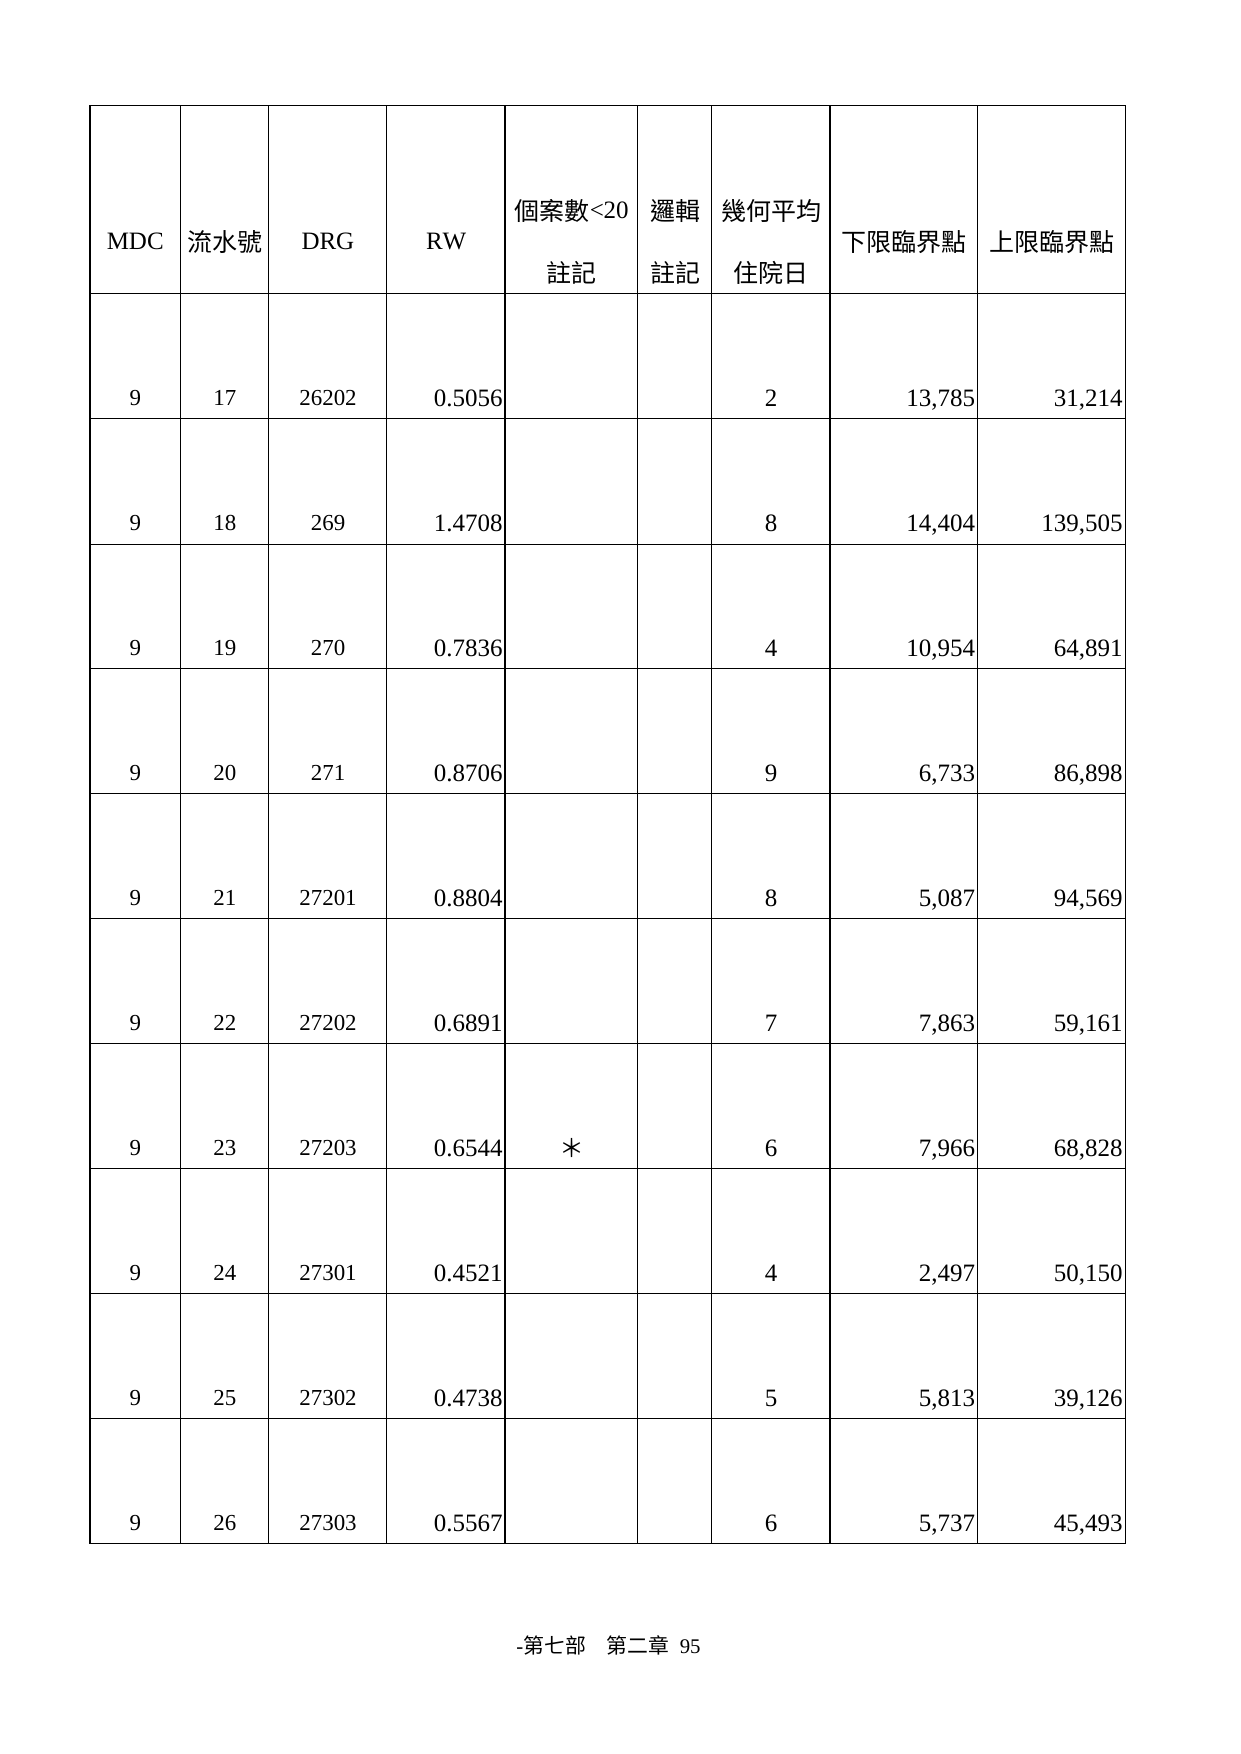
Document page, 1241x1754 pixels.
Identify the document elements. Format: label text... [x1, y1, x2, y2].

table_cell 139,505 [978, 419, 1125, 543]
table_cell 9 [91, 919, 180, 1043]
table_cell [506, 1169, 637, 1293]
table_cell 4 [712, 1169, 829, 1293]
table_cell [638, 1169, 711, 1293]
table_cell 20 [181, 669, 268, 793]
table_cell 17 [181, 294, 268, 418]
table_cell 27202 [269, 919, 386, 1043]
table_cell 0.7836 [387, 545, 504, 668]
table_cell 7 [712, 919, 829, 1043]
table_cell 86,898 [978, 669, 1125, 793]
table_cell 9 [91, 669, 180, 793]
table_cell 0.6544 [387, 1044, 504, 1168]
table_cell 27303 [269, 1419, 386, 1543]
table_cell 6 [712, 1419, 829, 1543]
table_header 幾何平均住院日 [712, 106, 829, 293]
table_cell 0.4738 [387, 1294, 504, 1418]
table_cell 14,404 [831, 419, 977, 543]
table_cell 18 [181, 419, 268, 543]
table_cell 2,497 [831, 1169, 977, 1293]
table_cell [506, 1294, 637, 1418]
table_cell 64,891 [978, 545, 1125, 668]
table_cell [506, 294, 637, 418]
table_cell ＊ [506, 1044, 637, 1168]
table_cell 0.5567 [387, 1419, 504, 1543]
table_cell 5 [712, 1294, 829, 1418]
table_cell 45,493 [978, 1419, 1125, 1543]
table_header 邏輯註記 [638, 106, 711, 293]
table_cell 24 [181, 1169, 268, 1293]
table_cell 6,733 [831, 669, 977, 793]
table_cell [638, 919, 711, 1043]
table_cell [638, 1419, 711, 1543]
table_cell 22 [181, 919, 268, 1043]
table_cell 5,813 [831, 1294, 977, 1418]
table_cell [506, 545, 637, 668]
table_cell 9 [91, 1419, 180, 1543]
table_cell 68,828 [978, 1044, 1125, 1168]
table_cell 0.8706 [387, 669, 504, 793]
table_cell [638, 1294, 711, 1418]
table_cell 9 [91, 1294, 180, 1418]
table_cell 9 [91, 545, 180, 668]
table_header MDC [91, 106, 180, 293]
table_cell 19 [181, 545, 268, 668]
table_cell 21 [181, 794, 268, 918]
table_cell [506, 419, 637, 543]
table_cell 9 [91, 1044, 180, 1168]
table_cell 0.5056 [387, 294, 504, 418]
table_cell [506, 794, 637, 918]
table_cell 94,569 [978, 794, 1125, 918]
table_cell 269 [269, 419, 386, 543]
table_header 上限臨界點 [978, 106, 1125, 293]
table_cell [638, 419, 711, 543]
table_cell 26202 [269, 294, 386, 418]
table_cell [506, 1419, 637, 1543]
table_cell 4 [712, 545, 829, 668]
table_cell 50,150 [978, 1169, 1125, 1293]
table_cell 0.8804 [387, 794, 504, 918]
table_cell 26 [181, 1419, 268, 1543]
table_cell [638, 294, 711, 418]
table_cell 0.4521 [387, 1169, 504, 1293]
table_header 個案數<20註記 [506, 106, 637, 293]
table_cell 25 [181, 1294, 268, 1418]
table_cell 13,785 [831, 294, 977, 418]
table_cell 0.6891 [387, 919, 504, 1043]
table_cell [638, 1044, 711, 1168]
table_header RW [387, 106, 504, 293]
table_cell 6 [712, 1044, 829, 1168]
table_cell 5,737 [831, 1419, 977, 1543]
table_cell 9 [91, 794, 180, 918]
table_cell 8 [712, 794, 829, 918]
table_cell 270 [269, 545, 386, 668]
table_cell [638, 794, 711, 918]
table_cell 9 [91, 419, 180, 543]
table_header 流水號 [181, 106, 268, 293]
table_cell 10,954 [831, 545, 977, 668]
table_cell 27201 [269, 794, 386, 918]
table_cell 7,966 [831, 1044, 977, 1168]
table_cell 7,863 [831, 919, 977, 1043]
table_cell 39,126 [978, 1294, 1125, 1418]
table_cell 59,161 [978, 919, 1125, 1043]
table_cell [506, 669, 637, 793]
table_cell [638, 545, 711, 668]
table_header DRG [269, 106, 386, 293]
table_cell 27301 [269, 1169, 386, 1293]
table_cell 9 [91, 294, 180, 418]
table_cell 9 [91, 1169, 180, 1293]
table_cell 1.4708 [387, 419, 504, 543]
table_cell 5,087 [831, 794, 977, 918]
table_cell 271 [269, 669, 386, 793]
table_cell 2 [712, 294, 829, 418]
table_cell 8 [712, 419, 829, 543]
table_header 下限臨界點 [831, 106, 977, 293]
table_cell 27203 [269, 1044, 386, 1168]
table_cell [638, 669, 711, 793]
table_cell 27302 [269, 1294, 386, 1418]
table_cell 9 [712, 669, 829, 793]
table_cell 23 [181, 1044, 268, 1168]
table_cell 31,214 [978, 294, 1125, 418]
table_cell [506, 919, 637, 1043]
